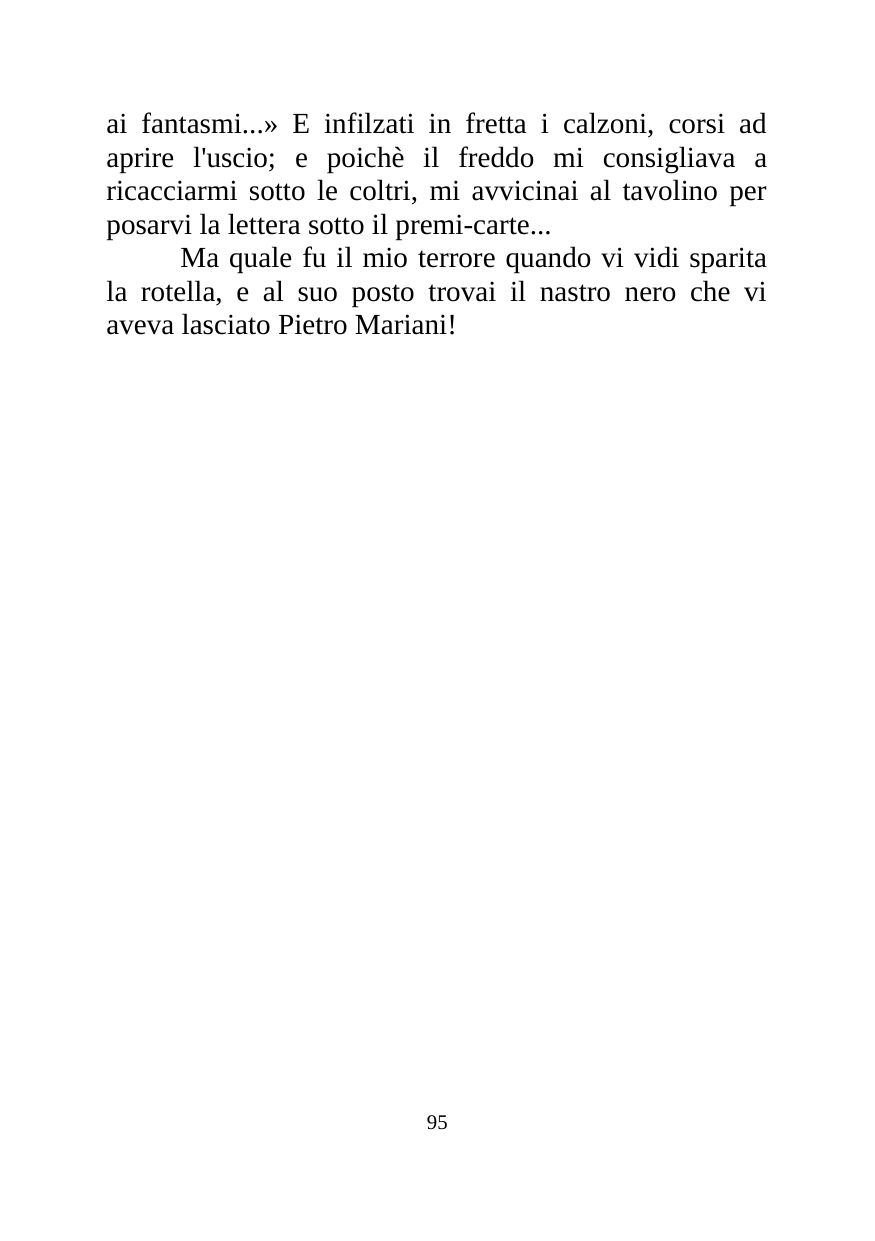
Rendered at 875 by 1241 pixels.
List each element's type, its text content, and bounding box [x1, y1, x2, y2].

text Ma quale fu il mio terrore quando vi vidi sparita la rotella, e al suo posto trovai il nastro nero che vi aveva lasciato Pietro Mariani! [106, 240, 768, 341]
text ai fantasmi...» E infilzati in fretta i calzoni, corsi ad aprire l'uscio; e poichè il freddo mi consigliava a ricacciarmi sotto le coltri, mi avvicinai al tavolino per posarvi la lettera sotto il premi-carte... [106, 106, 768, 240]
